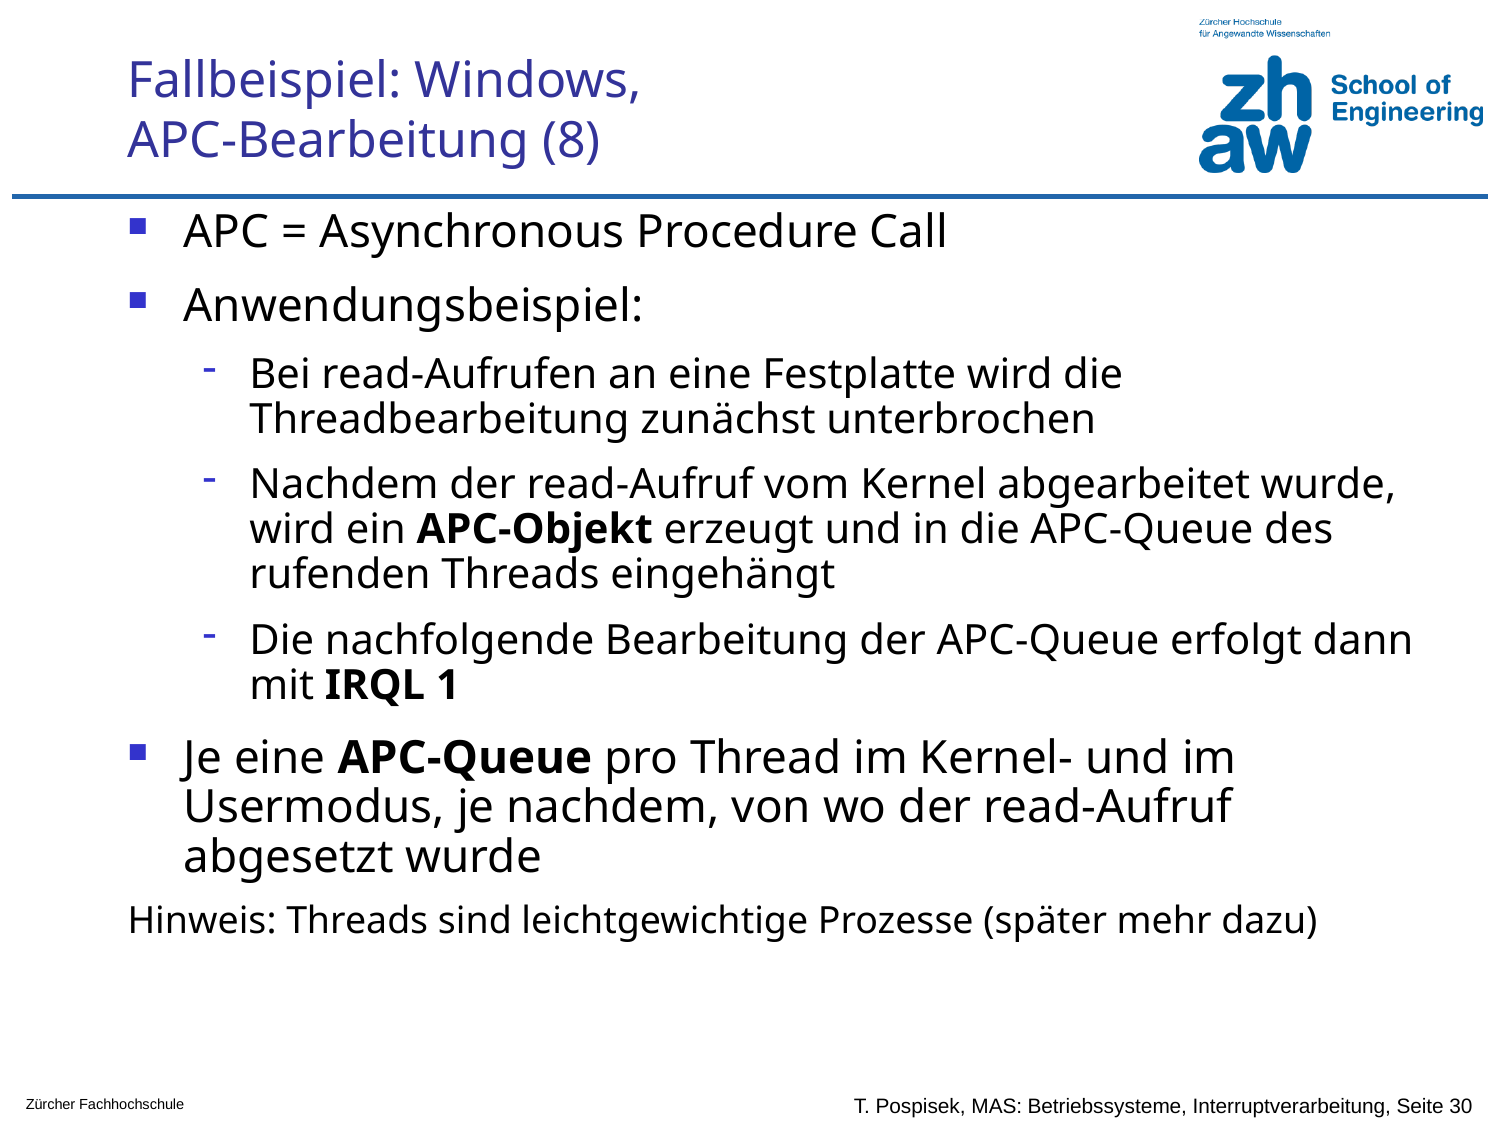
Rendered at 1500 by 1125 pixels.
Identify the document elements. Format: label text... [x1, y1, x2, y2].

picture [1199, 19, 1483, 173]
title Fallbeispiel: Windows, APC-Bearbeitung (8) [112, 50, 1182, 175]
list APC = Asynchronous Procedure Call Anwendungsbeispiel: Bei read-Aufrufen an eine Festplatte wird die Threadbearbeitung zunächst unterbrochen Nachdem der read-Aufruf vom Kernel abgearbeitet wurde, wird ein APC-Objekt erzeugt und in die APC-Queue des rufenden Threads eingehängt Die nachfolgende Bearbeitung der APC-Queue erfolgt dann mit IRQL 1 Je eine APC-Queue pro Thread im Kernel- und im Usermodus, je nachdem, von wo der read-Aufruf abgesetzt wurde Hinweis: Threads sind leichtgewichtige Prozesse (später mehr dazu) [112, 200, 1430, 905]
